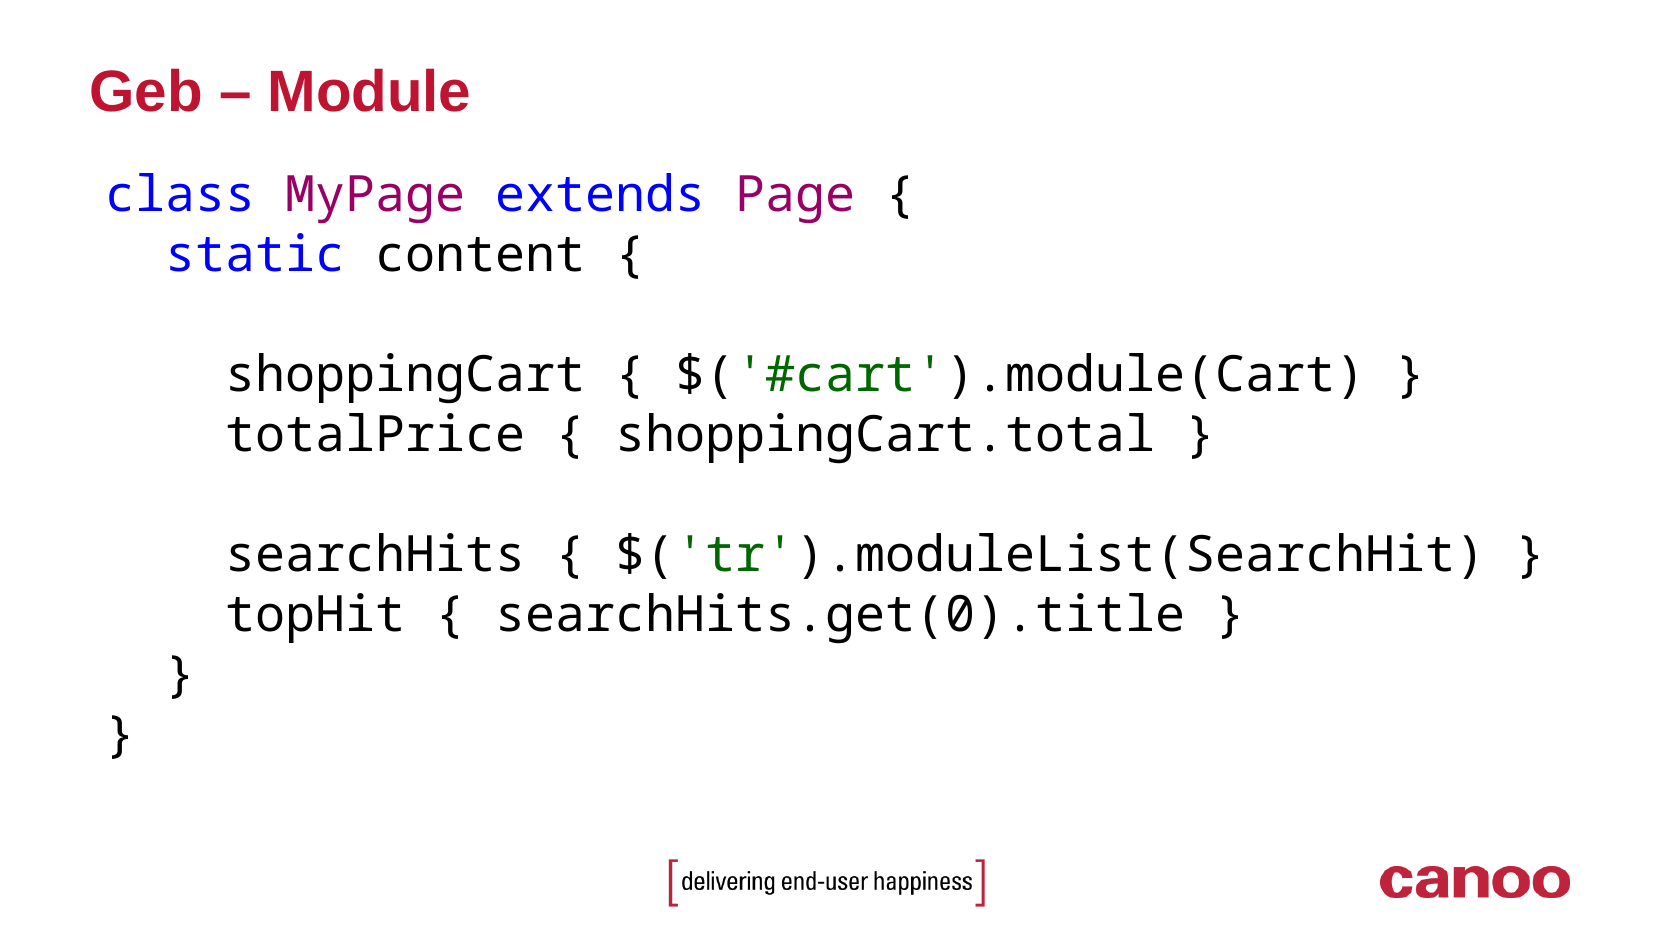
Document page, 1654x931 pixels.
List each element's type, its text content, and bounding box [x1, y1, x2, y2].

picture [1380, 866, 1570, 898]
list class MyPage extends Page { static content { shoppingCart { $('#cart').module(Cart) } totalPrice { shoppingCart.total } searchHits { $('tr').moduleList(SearchHit) } topHit { searchHits.get(0).title } } } [90, 154, 1621, 856]
picture [662, 856, 991, 910]
title Geb – Module [75, 45, 1591, 136]
